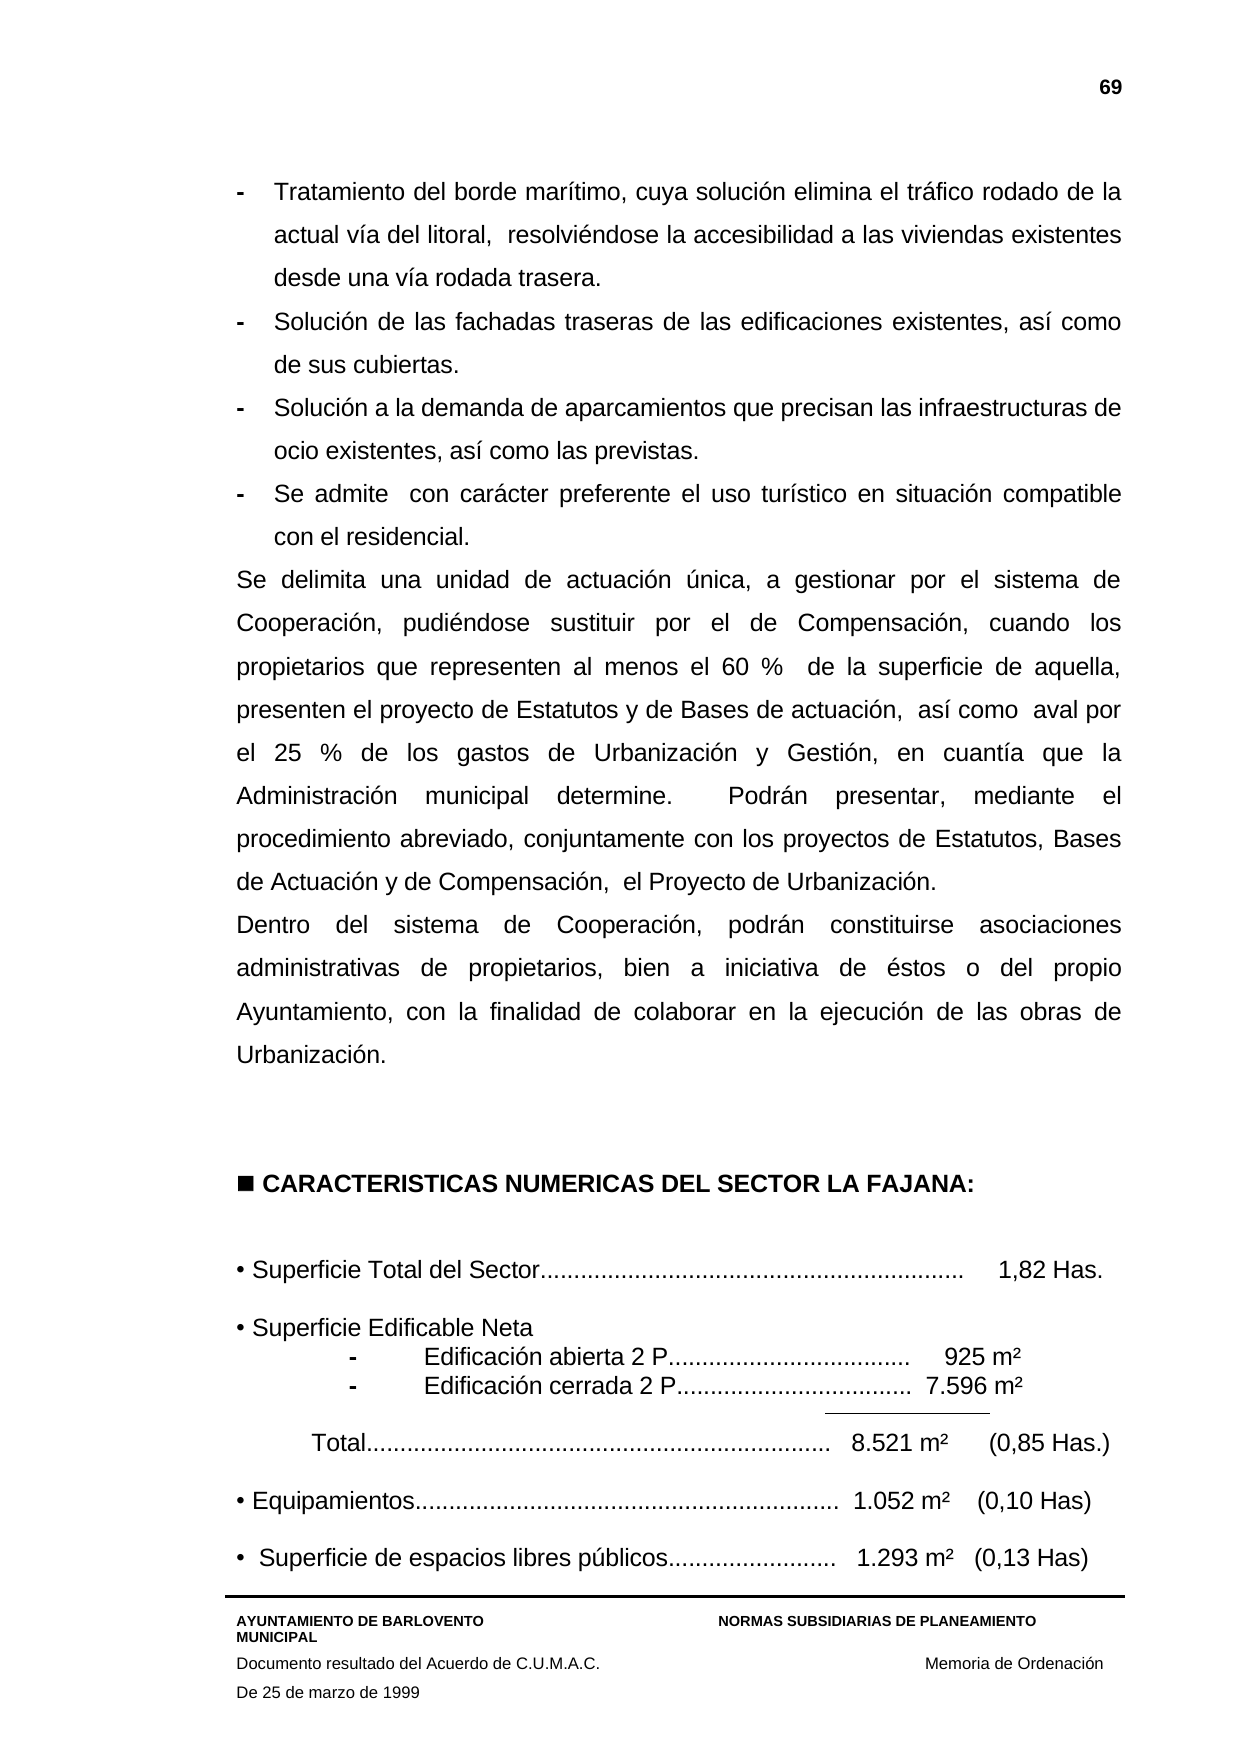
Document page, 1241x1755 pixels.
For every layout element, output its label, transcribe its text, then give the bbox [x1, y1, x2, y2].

text  Superficie Edificable Neta [236, 1313, 1122, 1342]
text Se delimita una unidad de actuación única, a gestionar por el sistema de Cooperación, pudiéndose sustituir por el de Compensación, cuando los propietarios que representen al menos el 60 % de la superficie de aquella, presenten el proyecto de Estatutos y de Bases de actuación, así como aval por el 25 % de los gastos de Urbanización y Gestión, en cuantía que la Administración municipal determine. Podrán presentar, mediante el procedimiento abreviado, conjuntamente con los proyectos de Estatutos, Bases de Actuación y de Compensación, el Proyecto de Urbanización. [236, 565, 1122, 896]
list Edificación abierta 2 P.................................... 925 m² [349, 1342, 1122, 1371]
text Dentro del sistema de Cooperación, podrán constituirse asociaciones administrativas de propietarios, bien a iniciativa de éstos o del propio Ayuntamiento, con la finalidad de colaborar en la ejecución de las obras de Urbanización. [236, 910, 1122, 1068]
text  Superficie de espacios libres públicos......................... 1.293 m² (0,13 Has) [236, 1543, 1122, 1572]
text Total..................................................................... 8.521 m² (0,85 Has.) [236, 1428, 1122, 1457]
text  Superficie Total del Sector............................................................... 1,82 Has. [236, 1255, 1122, 1284]
list Tratamiento del borde marítimo, cuya solución elimina el tráfico rodado de la actual vía del litoral, resolviéndose la accesibilidad a las viviendas existentes desde una vía rodada trasera. [236, 177, 1122, 292]
list Solución a la demanda de aparcamientos que precisan las infraestructuras de ocio existentes, así como las previstas. [236, 393, 1122, 465]
list Solución de las fachadas traseras de las edificaciones existentes, así como de sus cubiertas. [236, 307, 1122, 378]
list Edificación cerrada 2 P................................... 7.596 m² [349, 1371, 1122, 1399]
text  Equipamientos............................................................... 1.052 m² (0,10 Has) [236, 1486, 1122, 1514]
list Se admite con carácter preferente el uso turístico en situación compatible con el residencial. [236, 479, 1122, 551]
text  CARACTERISTICAS NUMERICAS DEL SECTOR LA FAJANA: [236, 1169, 1122, 1198]
